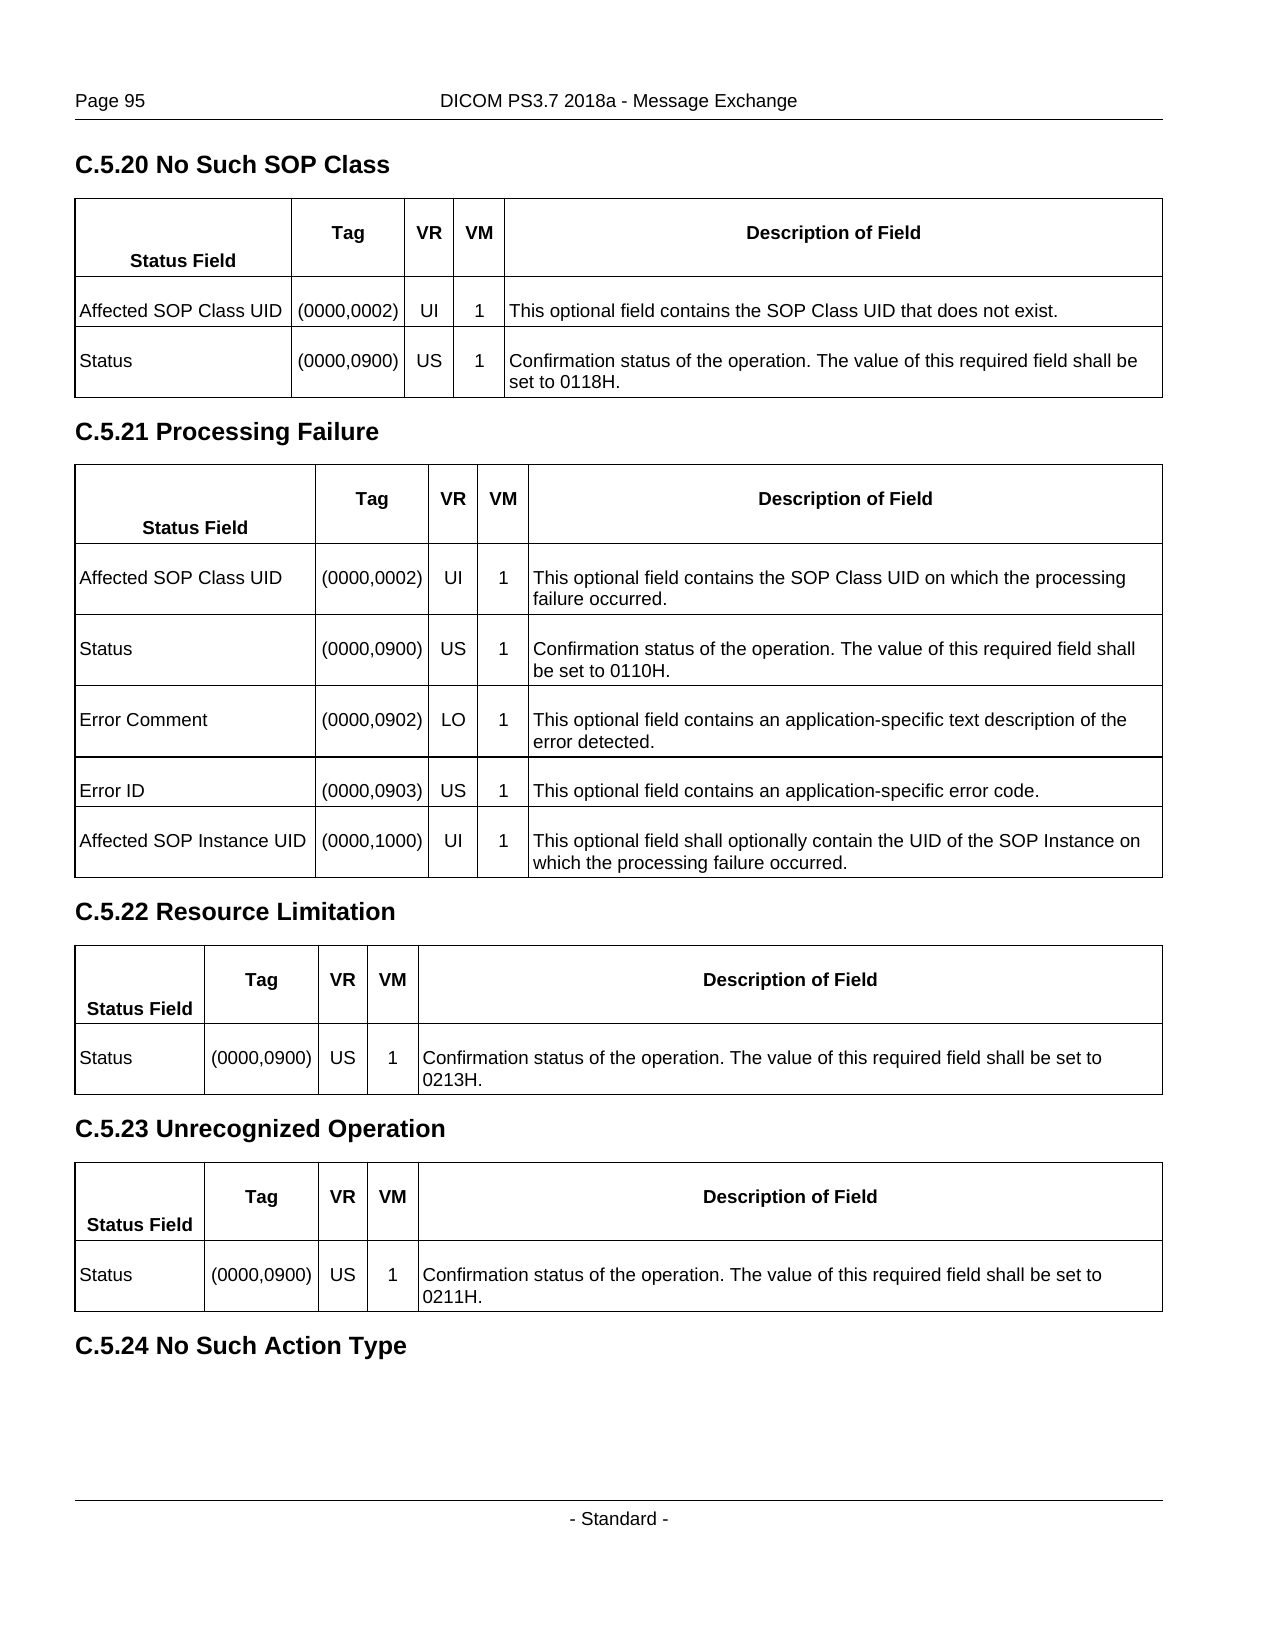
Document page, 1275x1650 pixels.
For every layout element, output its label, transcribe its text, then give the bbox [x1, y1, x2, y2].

table_cell 1 [478, 615, 528, 685]
table_cell Status [76, 327, 291, 397]
table_cell LO [429, 686, 477, 756]
table_cell US [319, 1024, 367, 1094]
table_cell (0000,0900) [292, 327, 404, 397]
table_cell 1 [478, 544, 528, 614]
table_cell Status [76, 615, 315, 685]
table_cell Affected SOP Instance UID [76, 807, 315, 877]
table_header VM [368, 1163, 418, 1240]
table_header Tag [205, 946, 318, 1023]
table_header VM [454, 199, 504, 276]
table_cell US [429, 615, 477, 685]
table_cell 1 [454, 277, 504, 326]
table_cell Error Comment [76, 686, 315, 756]
table_header VR [319, 946, 367, 1023]
table_cell (0000,0002) [292, 277, 404, 326]
table_cell Confirmation status of the operation. The value of this required field shall be set to 0211H. [419, 1241, 1162, 1311]
table_cell Confirmation status of the operation. The value of this required field shall be set to 0213H. [419, 1024, 1162, 1094]
table_cell (0000,0903) [316, 758, 428, 806]
table_cell US [319, 1241, 367, 1311]
table_header Status Field [76, 465, 315, 543]
table_cell Error ID [76, 758, 315, 806]
table_cell This optional field shall optionally contain the UID of the SOP Instance on which the processing failure occurred. [529, 807, 1162, 877]
table_cell UI [429, 807, 477, 877]
table_header Status Field [76, 199, 291, 276]
table_cell US [405, 327, 453, 397]
table_cell Confirmation status of the operation. The value of this required field shall be set to 0118H. [505, 327, 1162, 397]
table_cell Confirmation status of the operation. The value of this required field shall be set to 0110H. [529, 615, 1162, 685]
table_cell This optional field contains the SOP Class UID that does not exist. [505, 277, 1162, 326]
table_header Description of Field [529, 465, 1162, 543]
table_header Description of Field [419, 946, 1162, 1023]
table_cell 1 [478, 807, 528, 877]
table_header Tag [316, 465, 428, 543]
table_cell (0000,0002) [316, 544, 428, 614]
table_cell Affected SOP Class UID [76, 544, 315, 614]
table_cell 1 [478, 686, 528, 756]
table_cell Affected SOP Class UID [76, 277, 291, 326]
table_cell (0000,1000) [316, 807, 428, 877]
table_header Status Field [76, 1163, 204, 1240]
text C.5.20 No Such SOP Class [75, 150, 1162, 179]
text C.5.21 Processing Failure [75, 417, 1162, 445]
table_header Status Field [76, 946, 204, 1023]
table_cell UI [429, 544, 477, 614]
table_cell Status [76, 1241, 204, 1311]
table_header VM [368, 946, 418, 1023]
table_cell (0000,0900) [316, 615, 428, 685]
table_cell (0000,0902) [316, 686, 428, 756]
table_cell 1 [454, 327, 504, 397]
text C.5.24 No Such Action Type [75, 1331, 1162, 1360]
table_header Tag [205, 1163, 318, 1240]
table_cell This optional field contains the SOP Class UID on which the processing failure occurred. [529, 544, 1162, 614]
table_cell This optional field contains an application-specific text description of the error detected. [529, 686, 1162, 756]
table_cell US [429, 758, 477, 806]
table_cell 1 [368, 1241, 418, 1311]
table_header Description of Field [505, 199, 1162, 276]
table_cell 1 [368, 1024, 418, 1094]
table_cell (0000,0900) [205, 1024, 318, 1094]
table_header VR [405, 199, 453, 276]
table_cell 1 [478, 758, 528, 806]
table_header VM [478, 465, 528, 543]
table_header VR [429, 465, 477, 543]
text C.5.22 Resource Limitation [75, 897, 1162, 926]
text C.5.23 Unrecognized Operation [75, 1114, 1162, 1143]
table_header Tag [292, 199, 404, 276]
table_cell Status [76, 1024, 204, 1094]
table_cell This optional field contains an application-specific error code. [529, 758, 1162, 806]
table_header Description of Field [419, 1163, 1162, 1240]
table_cell (0000,0900) [205, 1241, 318, 1311]
table_header VR [319, 1163, 367, 1240]
table_cell UI [405, 277, 453, 326]
